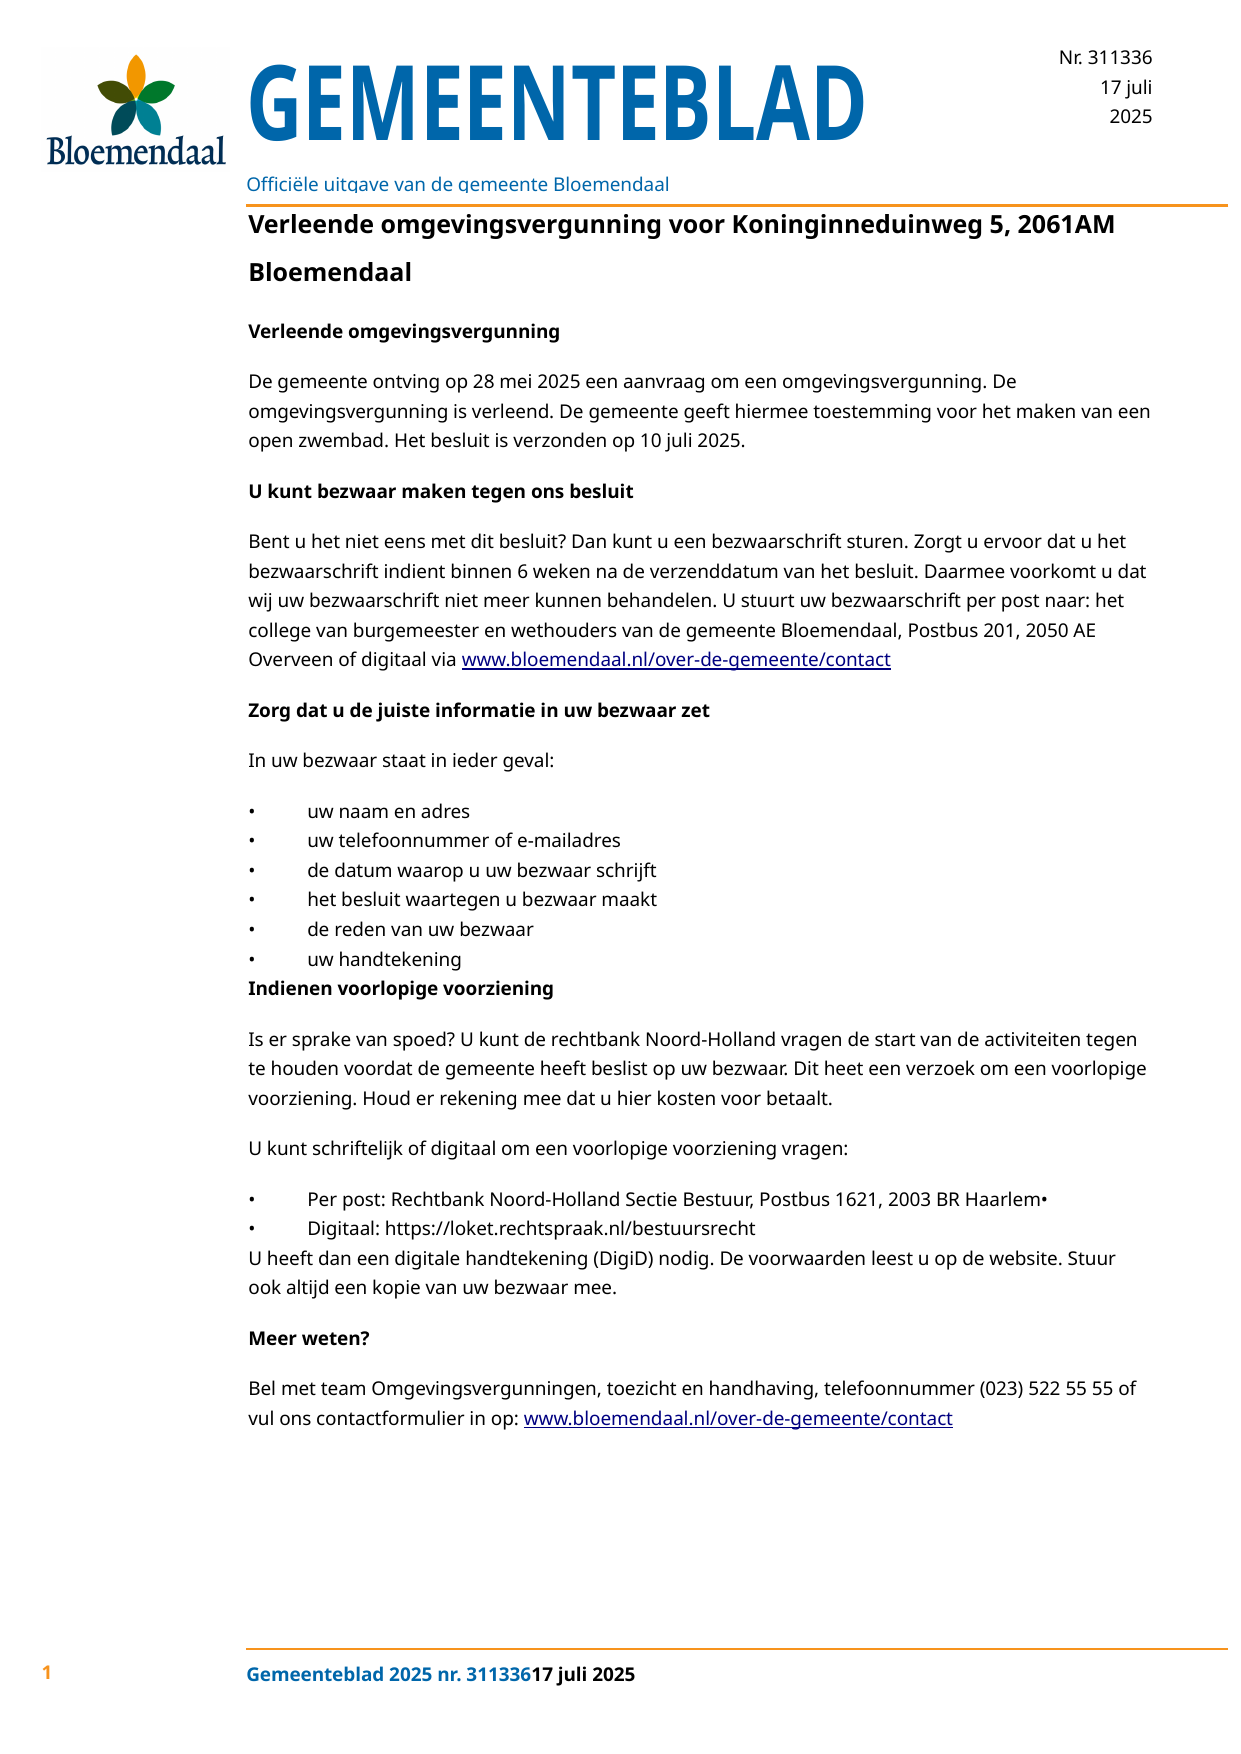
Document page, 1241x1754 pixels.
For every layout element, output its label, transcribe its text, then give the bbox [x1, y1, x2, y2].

text Verleende omgevingsvergunning voor Koninginneduinweg 5, 2061AM Bloemendaal [248, 207, 1152, 288]
text Bent u het niet eens met dit besluit? Dan kunt u een bezwaarschrift sturen. Zorgt u ervoor dat u het bezwaarschrift indient binnen 6 weken na de verzenddatum van het besluit. Daarmee voorkomt u dat wij uw bezwaarschrift niet meer kunnen behandelen. U stuurt uw bezwaarschrift per post naar: het college van burgemeester en wethouders van de gemeente Bloemendaal, Postbus 201, 2050 AE Overveen of digitaal via www.bloemendaal.nl/over-de-gemeente/contact [248, 528, 1152, 672]
picture [41, 47, 231, 172]
list uw naam en adres [248, 798, 1152, 824]
text Verleende omgevingsvergunning [248, 318, 1152, 344]
text U kunt schriftelijk of digitaal om een voorlopige voorziening vragen: [248, 1135, 1152, 1161]
text Meer weten? [248, 1325, 1152, 1351]
text Indienen voorlopige voorziening [248, 975, 1152, 1001]
text U kunt bezwaar maken tegen ons besluit [248, 478, 1152, 504]
list uw telefoonnummer of e-mailadres [248, 827, 1152, 853]
list uw handtekening [248, 946, 1152, 972]
list Per post: Rechtbank Noord-Holland Sectie Bestuur, Postbus 1621, 2003 BR Haarlem• [248, 1186, 1152, 1212]
list de datum waarop u uw bezwaar schrijft [248, 857, 1152, 883]
text De gemeente ontving op 28 mei 2025 een aanvraag om een omgevingsvergunning. De omgevingsvergunning is verleend. De gemeente geeft hiermee toestemming voor het maken van een open zwembad. Het besluit is verzonden op 10 juli 2025. [248, 368, 1152, 453]
list de reden van uw bezwaar [248, 916, 1152, 942]
text In uw bezwaar staat in ieder geval: [248, 747, 1152, 773]
text U heeft dan een digitale handtekening (DigiD) nodig. De voorwaarden leest u op de website. Stuur ook altijd een kopie van uw bezwaar mee. [248, 1245, 1152, 1300]
text Is er sprake van spoed? U kunt de rechtbank Noord-Holland vragen de start van de activiteiten tegen te houden voordat de gemeente heeft beslist op uw bezwaar. Dit heet een verzoek om een voorlopige voorziening. Houd er rekening mee dat u hier kosten voor betaalt. [248, 1026, 1152, 1111]
list Digitaal: https://loket.rechtspraak.nl/bestuursrecht [248, 1215, 1152, 1241]
list het besluit waartegen u bezwaar maakt [248, 887, 1152, 912]
text Bel met team Omgevingsvergunningen, toezicht en handhaving, telefoonnummer (023) 522 55 55 of vul ons contactformulier in op: www.bloemendaal.nl/over-de-gemeente/contact [248, 1375, 1152, 1431]
text Zorg dat u de juiste informatie in uw bezwaar zet [248, 697, 1152, 723]
